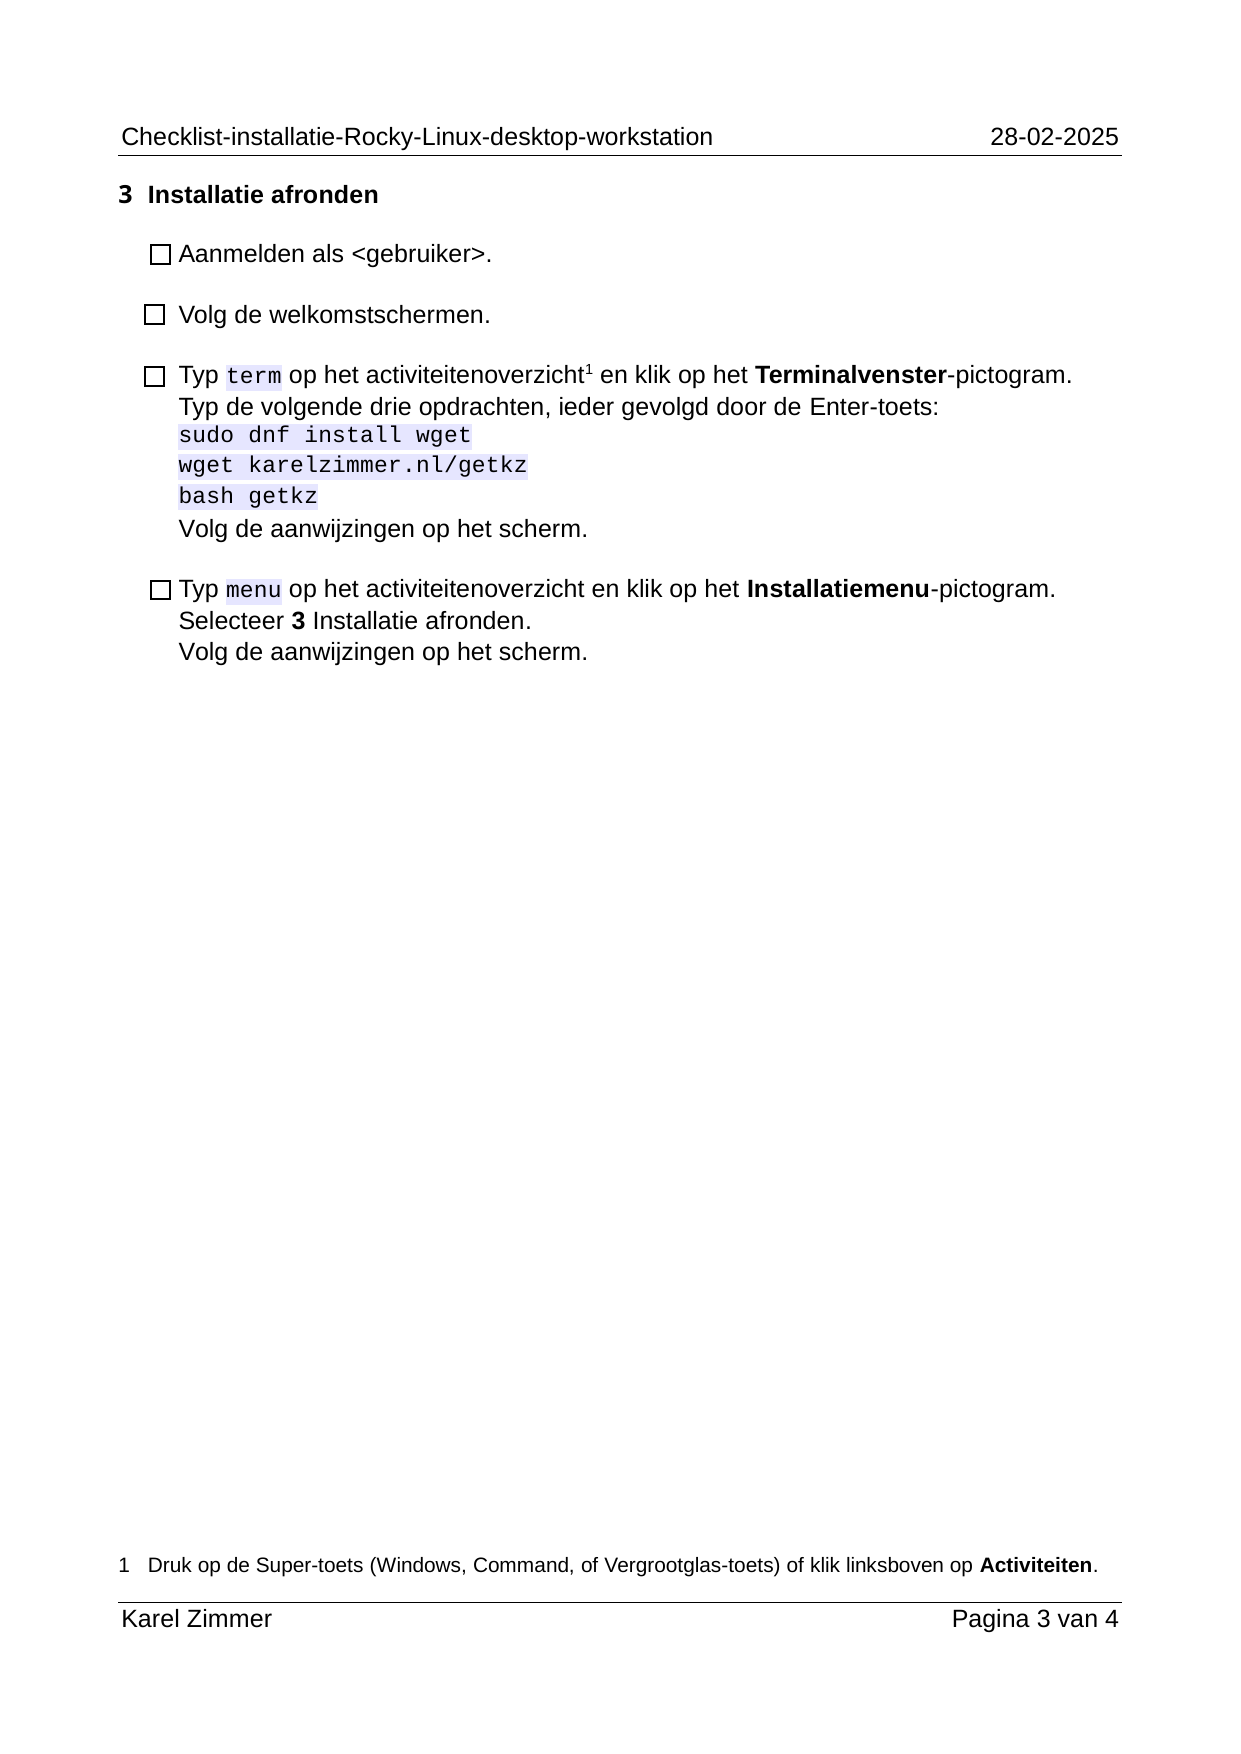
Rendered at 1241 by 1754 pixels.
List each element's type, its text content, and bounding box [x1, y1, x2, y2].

table_cell [142, 453, 177, 483]
table_cell [177, 330, 1122, 360]
table_header Aanmelden als <gebruiker>. [177, 239, 1122, 269]
table_cell [118, 392, 142, 422]
table_cell [142, 514, 177, 544]
table_cell [118, 606, 142, 636]
table_cell [142, 606, 177, 636]
table_cell [118, 483, 142, 513]
table_cell Volg de aanwijzingen op het scherm. [177, 636, 1122, 667]
table_cell bash getkz [177, 483, 1122, 513]
table_cell [118, 300, 142, 330]
table_cell [177, 269, 1122, 300]
table_cell [118, 544, 142, 574]
table_cell Selecteer 3 Installatie afronden. [177, 606, 1122, 636]
table_cell [142, 300, 177, 330]
table_cell [142, 392, 177, 422]
table_cell Typ de volgende drie opdrachten, ieder gevolgd door de Enter-toets: [177, 392, 1122, 422]
table_header [118, 239, 142, 269]
table_cell Volg de welkomstschermen. [177, 300, 1122, 330]
table_cell [142, 483, 177, 513]
table_cell [142, 269, 177, 300]
table_cell [177, 544, 1122, 574]
table_cell [118, 423, 142, 453]
table_cell [142, 636, 177, 667]
table_cell sudo dnf install wget [177, 423, 1122, 453]
table_cell [142, 574, 177, 606]
table_cell wget karelzimmer.nl/getkz [177, 453, 1122, 483]
table_cell Typ term op het activiteitenoverzicht en klik op het Terminalvenster-pictogram. [177, 360, 1122, 392]
table_cell [118, 636, 142, 667]
table_cell Volg de aanwijzingen op het scherm. [177, 514, 1122, 544]
table_cell [118, 330, 142, 360]
table_cell [118, 269, 142, 300]
table_cell [142, 423, 177, 453]
table_header [142, 239, 177, 269]
table_cell [142, 360, 177, 392]
list Installatie afronden [118, 177, 1122, 211]
table_cell Typ menu op het activiteitenoverzicht en klik op het Installatiemenu-pictogram. [177, 574, 1122, 606]
table_cell [118, 453, 142, 483]
table_cell [118, 360, 142, 392]
table_cell [118, 514, 142, 544]
table_cell [118, 574, 142, 606]
table_cell [142, 544, 177, 574]
table_cell [142, 330, 177, 360]
